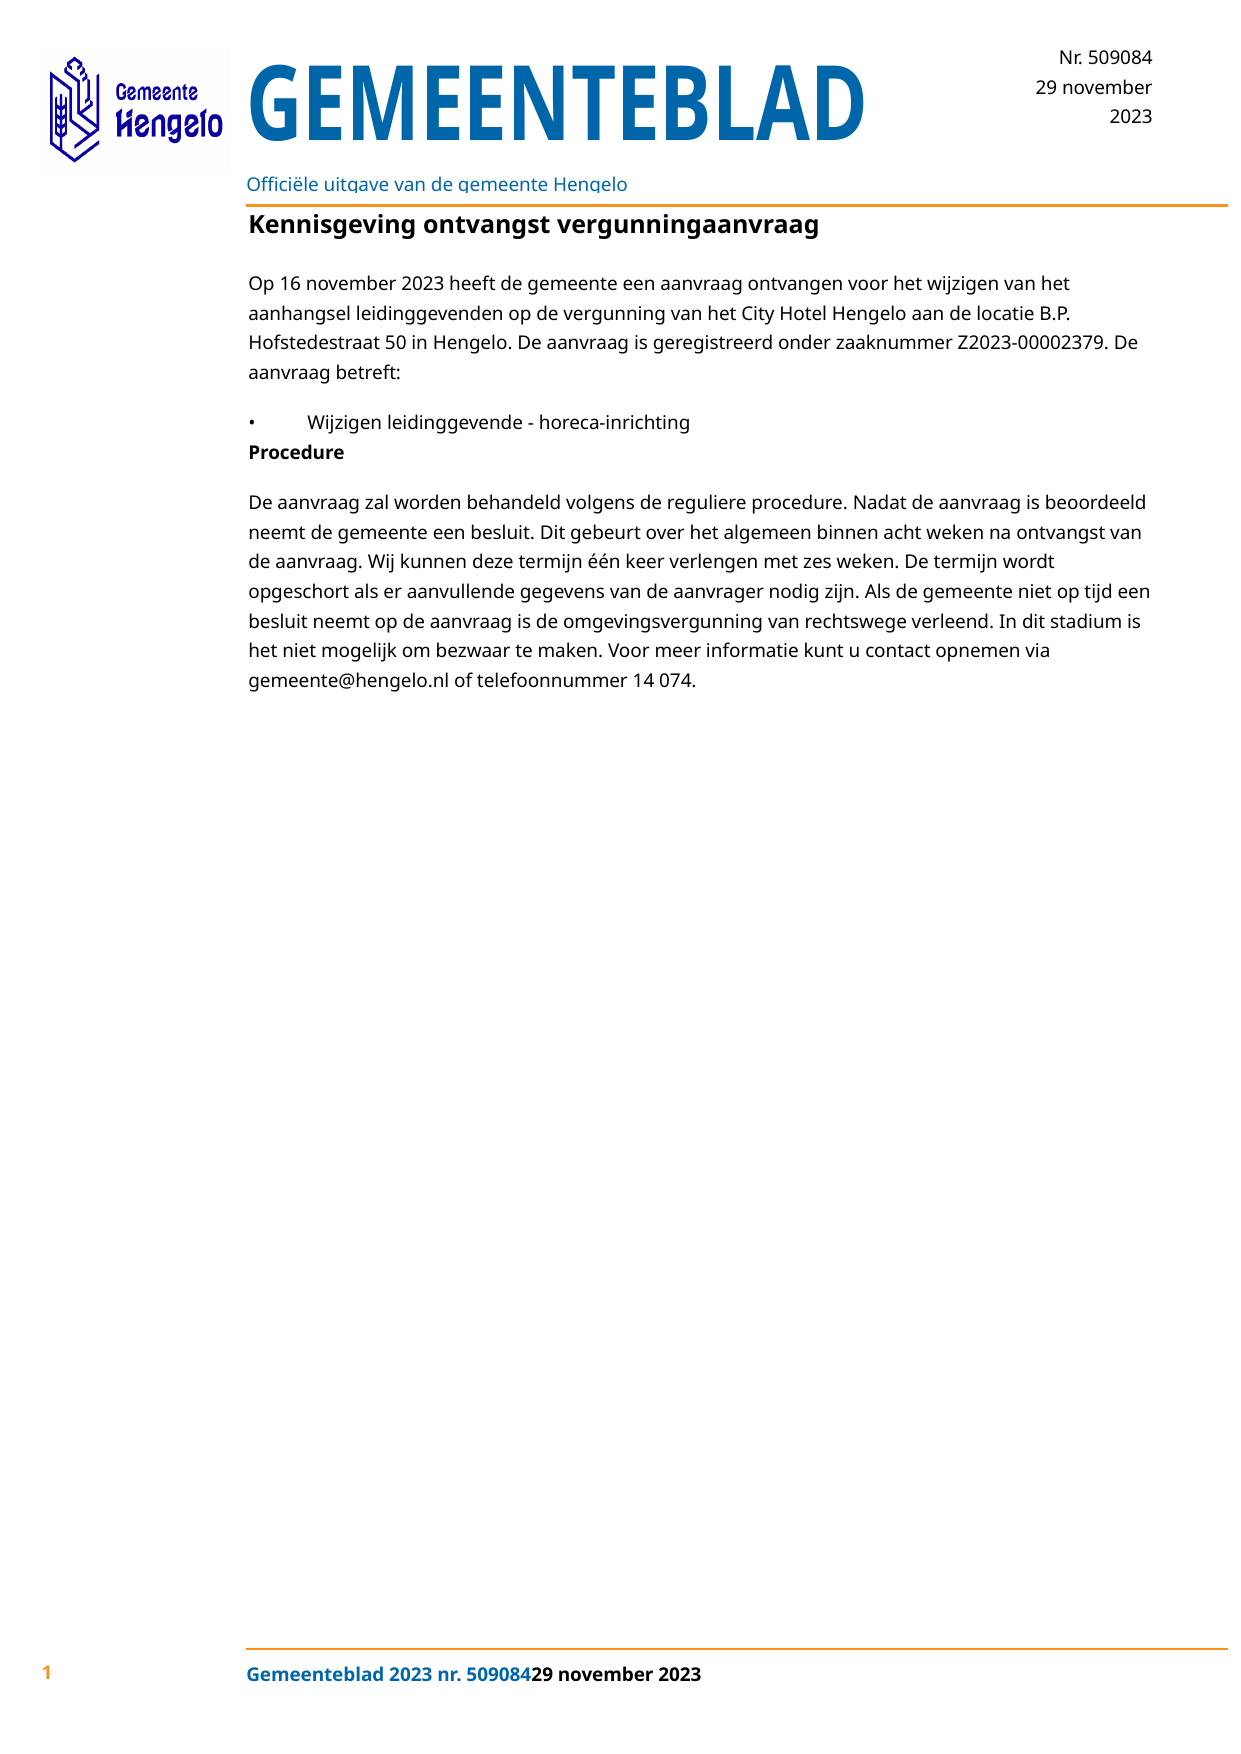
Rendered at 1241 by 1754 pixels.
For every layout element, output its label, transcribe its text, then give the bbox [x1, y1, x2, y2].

picture [41, 47, 231, 172]
text De aanvraag zal worden behandeld volgens de reguliere procedure. Nadat de aanvraag is beoordeeld neemt de gemeente een besluit. Dit gebeurt over het algemeen binnen acht weken na ontvangst van de aanvraag. Wij kunnen deze termijn één keer verlengen met zes weken. De termijn wordt opgeschort als er aanvullende gegevens van de aanvrager nodig zijn. Als de gemeente niet op tijd een besluit neemt op de aanvraag is de omgevingsvergunning van rechtswege verleend. In dit stadium is het niet mogelijk om bezwaar te maken. Voor meer informatie kunt u contact opnemen via gemeente@hengelo.nl of telefoonnummer 14 074. [248, 489, 1152, 693]
text Kennisgeving ontvangst vergunningaanvraag [248, 207, 1152, 241]
text Procedure [248, 439, 1152, 465]
text Op 16 november 2023 heeft de gemeente een aanvraag ontvangen voor het wijzigen van het aanhangsel leidinggevenden op de vergunning van het City Hotel Hengelo aan de locatie B.P. Hofstedestraat 50 in Hengelo. De aanvraag is geregistreerd onder zaaknummer Z2023-00002379. De aanvraag betreft: [248, 270, 1152, 385]
list Wijzigen leidinggevende - horeca-inrichting [248, 409, 1152, 435]
